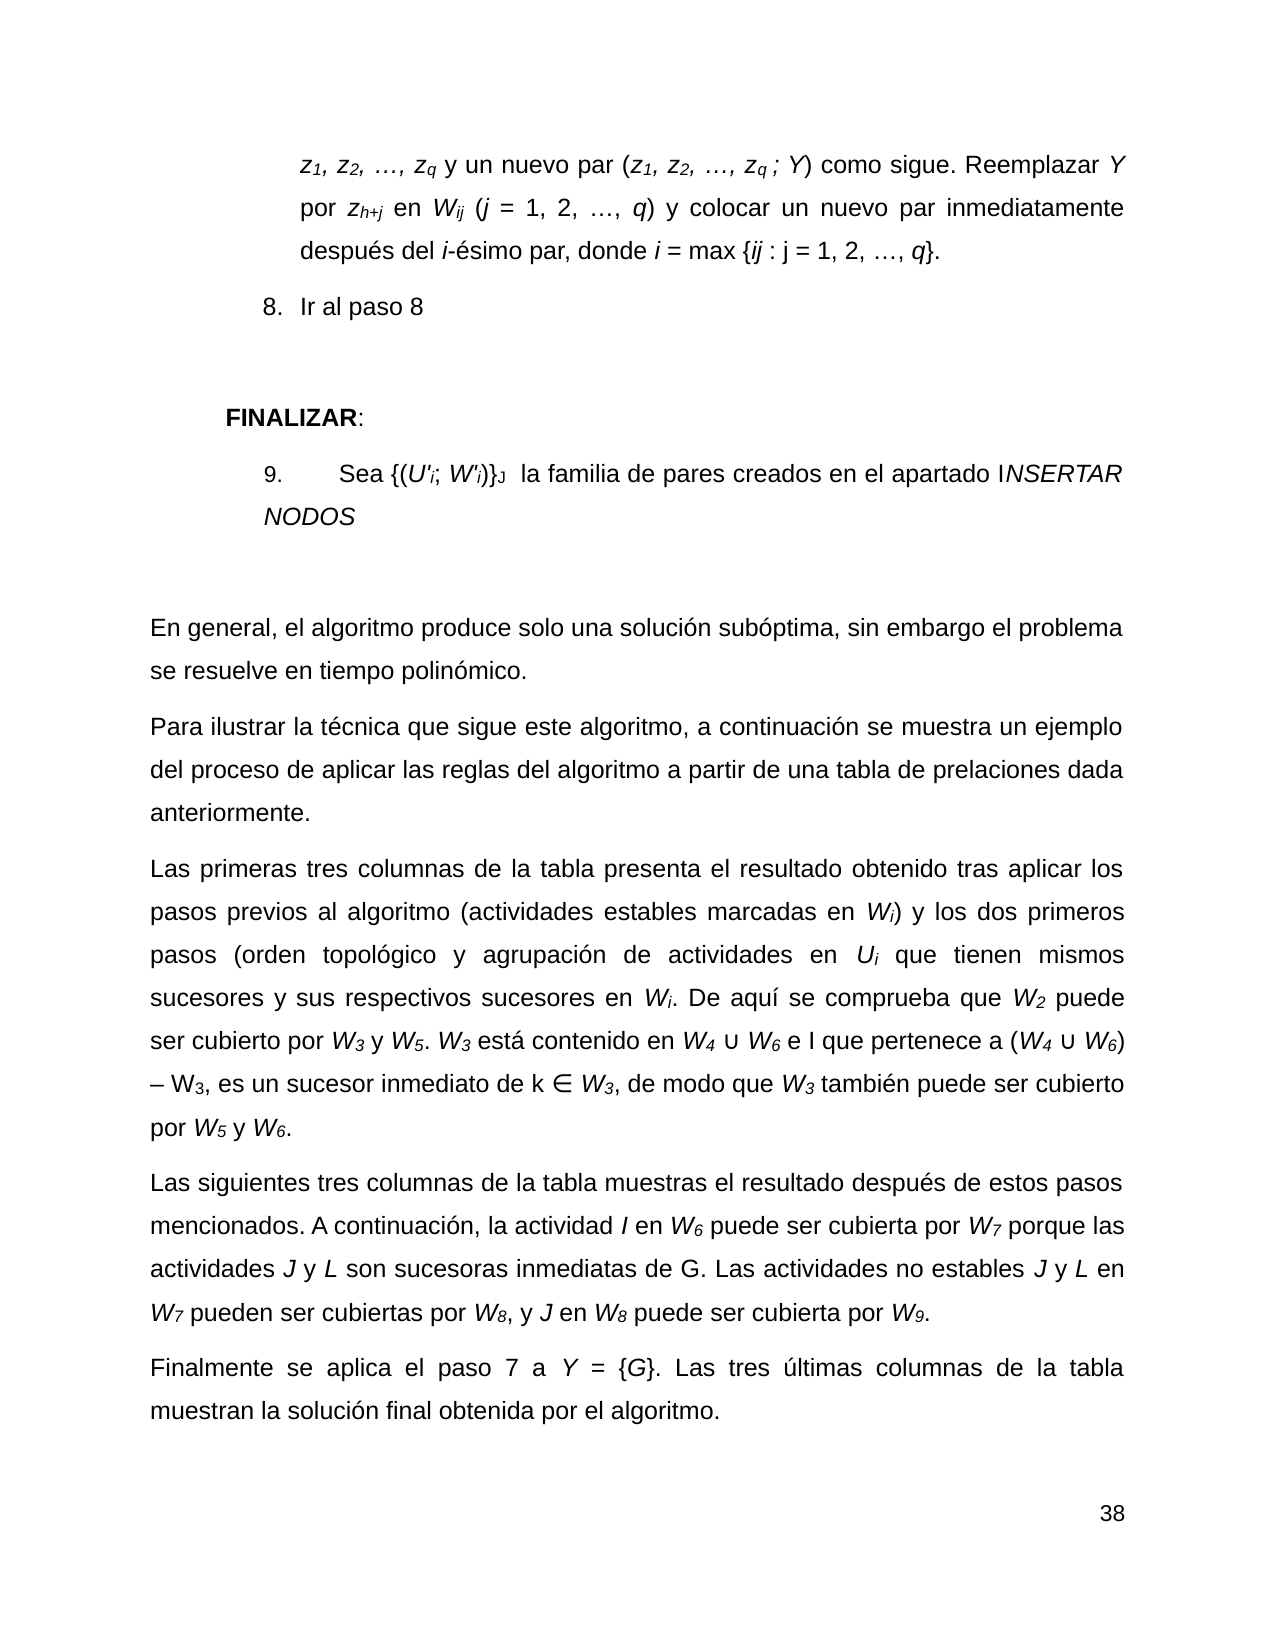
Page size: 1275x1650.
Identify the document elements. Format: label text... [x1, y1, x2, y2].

text Las primeras tres columnas de la tabla presenta el resultado obtenido tras aplicar los pasos previos al algoritmo (actividades estables marcadas en Wi) y los dos primeros pasos (orden topológico y agrupación de actividades en Ui que tienen mismos sucesores y sus respectivos sucesores en Wi. De aquí se comprueba que W2 puede ser cubierto por W3 y W5. W3 está contenido en W4 ∪ W6 e I que pertenece a (W4 ∪ W6) – W3, es un sucesor inmediato de k ∈ W3, de modo que W3 también puede ser cubierto por W5 y W6. [150, 854, 1125, 1141]
list Sea {(U'i; W'i)}J la familia de pares creados en el apartado INSERTAR NODOS [264, 459, 1125, 531]
text Finalmente se aplica el paso 7 a Y = {G}. Las tres últimas columnas de la tabla muestran la solución final obtenida por el algoritmo. [150, 1353, 1125, 1425]
text En general, el algoritmo produce solo una solución subóptima, sin embargo el problema se resuelve en tiempo polinómico. [150, 613, 1125, 685]
list Ir al paso 8 [262, 292, 1125, 321]
text Para ilustrar la técnica que sigue este algoritmo, a continuación se muestra un ejemplo del proceso de aplicar las reglas del algoritmo a partir de una tabla de prelaciones dada anteriormente. [150, 712, 1125, 827]
text Las siguientes tres columnas de la tabla muestras el resultado después de estos pasos mencionados. A continuación, la actividad I en W6 puede ser cubierta por W7 porque las actividades J y L son sucesoras inmediatas de G. Las actividades no estables J y L en W7 pueden ser cubiertas por W8, y J en W8 puede ser cubierta por W9. [150, 1168, 1125, 1326]
list z1, z2, …, zq y un nuevo par (z1, z2, …, zq ; Y) como sigue. Reemplazar Y por zh+j en Wij (j = 1, 2, …, q) y colocar un nuevo par inmediatamente después del i-ésimo par, donde i = max {ij : j = 1, 2, …, q}. [262, 150, 1125, 265]
text FINALIZAR: [225, 403, 1125, 432]
